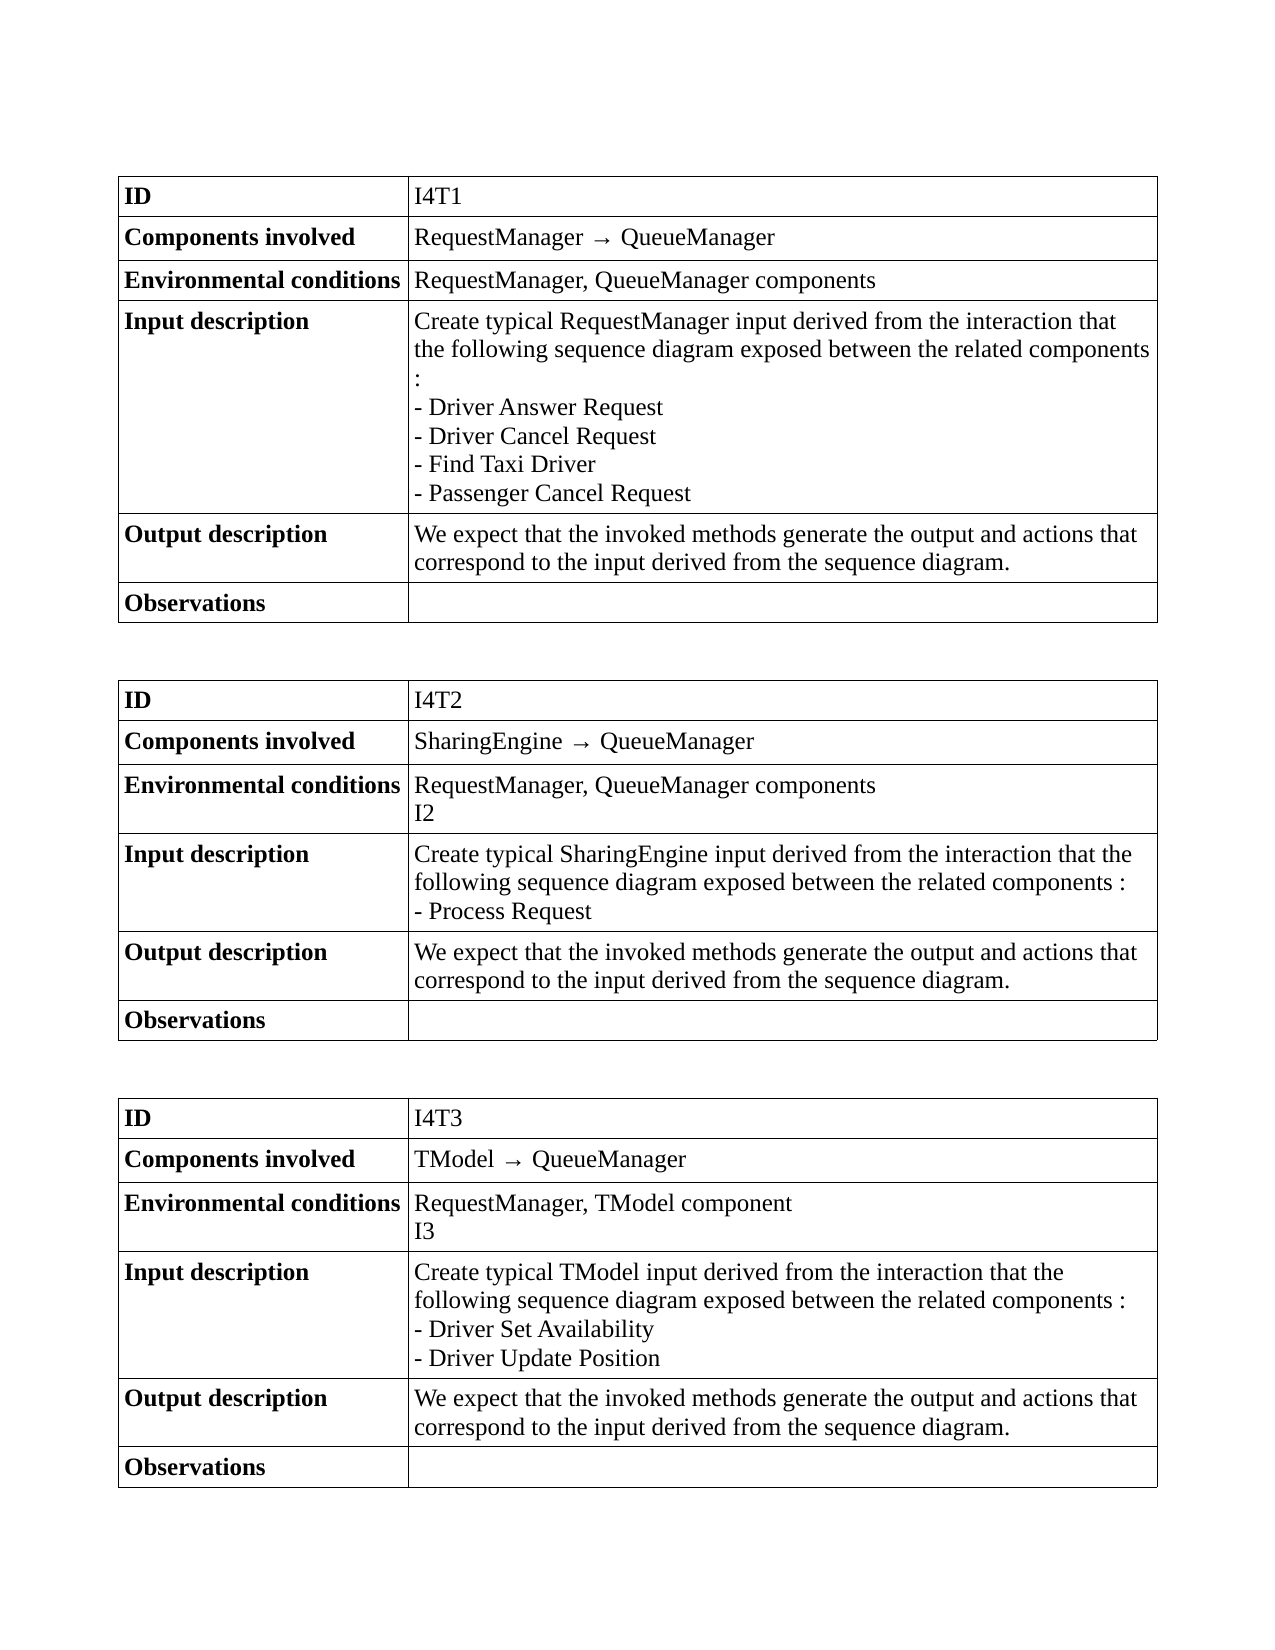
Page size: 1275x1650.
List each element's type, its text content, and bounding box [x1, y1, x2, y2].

table_cell SharingEngine → QueueManager [409, 721, 1157, 764]
table_cell TModel → QueueManager [409, 1139, 1157, 1182]
table_cell Input description [119, 1252, 408, 1377]
table_cell RequestManager, QueueManager components I2 [409, 765, 1157, 833]
table_header I4T2 [409, 681, 1157, 720]
table_cell Environmental conditions [119, 1183, 408, 1251]
table_cell RequestManager, QueueManager components [409, 261, 1157, 300]
table_header I4T3 [409, 1099, 1157, 1138]
table_cell Output description [119, 932, 408, 1000]
table_cell Components involved [119, 1139, 408, 1182]
table_cell RequestManager, TModel component I3 [409, 1183, 1157, 1251]
table_cell Observations [119, 1447, 408, 1487]
table_cell Environmental conditions [119, 765, 408, 833]
table_cell We expect that the invoked methods generate the output and actions that correspond to the input derived from the sequence diagram. [409, 932, 1157, 1000]
table_cell Environmental conditions [119, 261, 408, 300]
table_cell Create typical SharingEngine input derived from the interaction that the following sequence diagram exposed between the related components : - Process Request [409, 834, 1157, 931]
table_cell Create typical TModel input derived from the interaction that the following sequence diagram exposed between the related components : - Driver Set Availability - Driver Update Position [409, 1252, 1157, 1377]
table_cell Output description [119, 1379, 408, 1446]
table_cell [409, 583, 1157, 622]
table_cell We expect that the invoked methods generate the output and actions that correspond to the input derived from the sequence diagram. [409, 514, 1157, 582]
table_cell Observations [119, 583, 408, 622]
table_cell Components involved [119, 217, 408, 260]
table_cell Create typical RequestManager input derived from the interaction that the following sequence diagram exposed between the related components : - Driver Answer Request - Driver Cancel Request - Find Taxi Driver - Passenger Cancel Request [409, 301, 1157, 513]
table_cell Observations [119, 1001, 408, 1040]
table_cell RequestManager → QueueManager [409, 217, 1157, 260]
table_cell Input description [119, 301, 408, 513]
table_header ID [119, 1099, 408, 1138]
table_cell Components involved [119, 721, 408, 764]
table_cell Input description [119, 834, 408, 931]
table_cell [409, 1001, 1157, 1040]
table_cell [409, 1447, 1157, 1487]
table_header ID [119, 681, 408, 720]
table_header ID [119, 177, 408, 216]
table_header I4T1 [409, 177, 1157, 216]
table_cell We expect that the invoked methods generate the output and actions that correspond to the input derived from the sequence diagram. [409, 1379, 1157, 1446]
table_cell Output description [119, 514, 408, 582]
